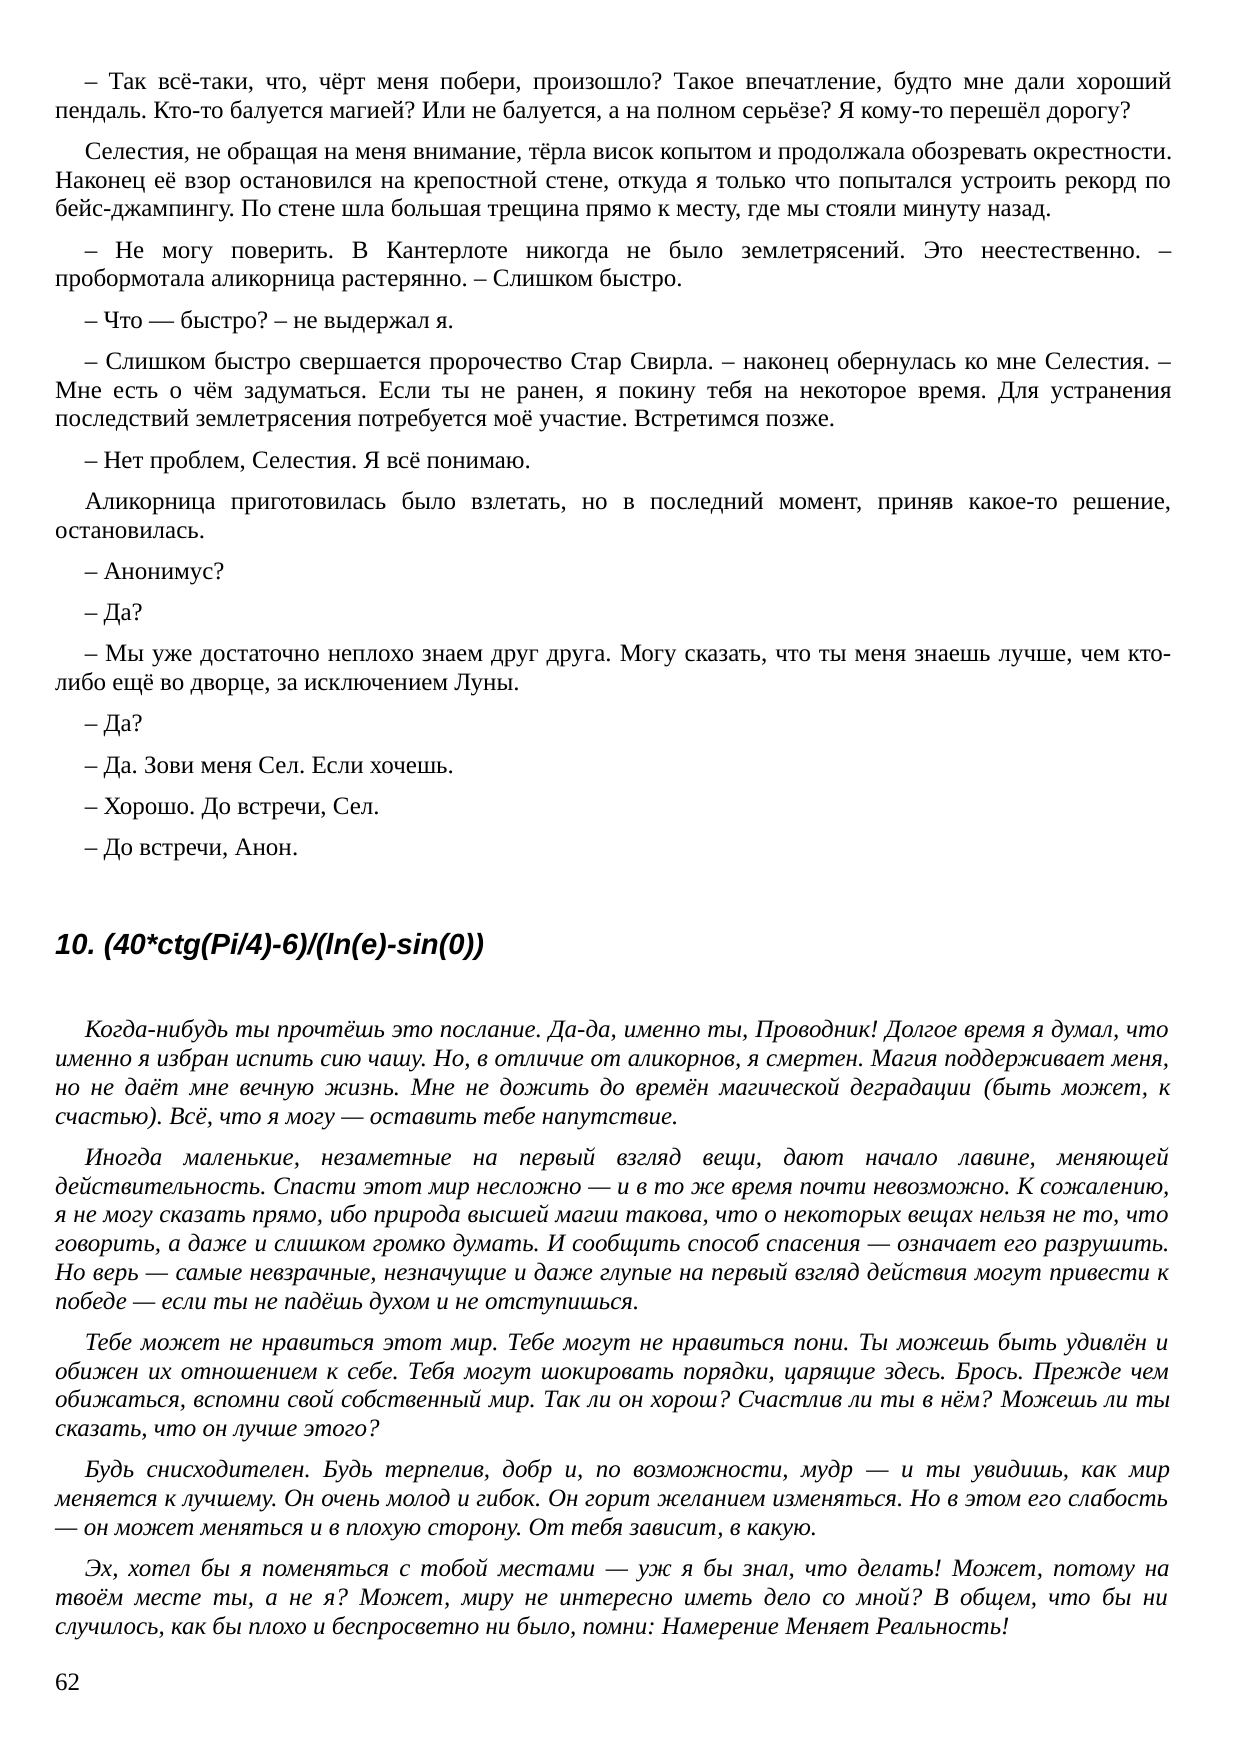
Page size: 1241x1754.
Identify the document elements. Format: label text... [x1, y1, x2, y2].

subtitle 10. (40*ctg(Pi/4)-6)/(ln(e)-sin(0)) [55, 927, 1173, 961]
text – Что — быстро? – не выдержал я. [55, 305, 1173, 333]
text – Да? [55, 597, 1173, 626]
text – Так всё-таки, что, чёрт меня побери, произошло? Такое впечатление, будто мне дали хороший пендаль. Кто-то балуется магией? Или не балуется, а на полном серьёзе? Я кому-то перешёл дорогу? [55, 66, 1173, 123]
text – Хорошо. До встречи, Сел. [55, 791, 1173, 820]
text – Мы уже достаточно неплохо знаем друг друга. Могу сказать, что ты меня знаешь лучше, чем кто-либо ещё во дворце, за исключением Луны. [55, 638, 1173, 696]
text Аликорница приготовилась было взлетать, но в последний момент, приняв какое-то решение, остановилась. [55, 486, 1173, 543]
text Иногда маленькие, незаметные на первый взгляд вещи, дают начало лавине, меняющей действительность. Спасти этот мир несложно — и в то же время почти невозможно. К сожалению, я не могу сказать прямо, ибо природа высшей магии такова, что о некоторых вещах нельзя не то, что говорить, а даже и слишком громко думать. И сообщить способ спасения — означает его разрушить. Но верь — самые невзрачные, незначущие и даже глупые на первый взгляд действия могут привести к победе — если ты не падёшь духом и не отступишься. [55, 1142, 1173, 1314]
text – Не могу поверить. В Кантерлоте никогда не было землетрясений. Это неестественно. – пробормотала аликорница растерянно. – Слишком быстро. [55, 235, 1173, 292]
text Селестия, не обращая на меня внимание, тёрла висок копытом и продолжала обозревать окрестности. Наконец её взор остановился на крепостной стене, откуда я только что попытался устроить рекорд по бейс-джампингу. По стене шла большая трещина прямо к месту, где мы стояли минуту назад. [55, 136, 1173, 222]
text – Да? [55, 708, 1173, 737]
text Тебе может не нравиться этот мир. Тебе могут не нравиться пони. Ты можешь быть удивлён и обижен их отношением к себе. Тебя могут шокировать порядки, царящие здесь. Брось. Прежде чем обижаться, вспомни свой собственный мир. Так ли он хорош? Счастлив ли ты в нём? Можешь ли ты сказать, что он лучше этого? [55, 1327, 1173, 1442]
text – Да. Зови меня Сел. Если хочешь. [55, 750, 1173, 778]
text – Нет проблем, Селестия. Я всё понимаю. [55, 445, 1173, 473]
text Будь снисходителен. Будь терпелив, добр и, по возможности, мудр — и ты увидишь, как мир меняется к лучшему. Он очень молод и гибок. Он горит желанием изменяться. Но в этом его слабость — он может меняться и в плохую сторону. От тебя зависит, в какую. [55, 1454, 1173, 1541]
text Когда-нибудь ты прочтёшь это послание. Да-да, именно ты, Проводник! Долгое время я думал, что именно я избран испить сию чашу. Но, в отличие от аликорнов, я смертен. Магия поддерживает меня, но не даёт мне вечную жизнь. Мне не дожить до времён магической деградации (быть может, к счастью). Всё, что я могу — оставить тебе напутствие. [55, 1014, 1173, 1129]
text – Анонимус? [55, 556, 1173, 585]
text – Слишком быстро свершается пророчество Стар Свирла. – наконец обернулась ко мне Селестия. – Мне есть о чём задуматься. Если ты не ранен, я покину тебя на некоторое время. Для устранения последствий землетрясения потребуется моё участие. Встретимся позже. [55, 346, 1173, 432]
text Эх, хотел бы я поменяться с тобой местами — уж я бы знал, что делать! Может, потому на твоём месте ты, а не я? Может, миру не интересно иметь дело со мной? В общем, что бы ни случилось, как бы плохо и беспросветно ни было, помни: Намерение Меняет Реальность! [55, 1553, 1173, 1639]
text – До встречи, Анон. [55, 832, 1173, 861]
